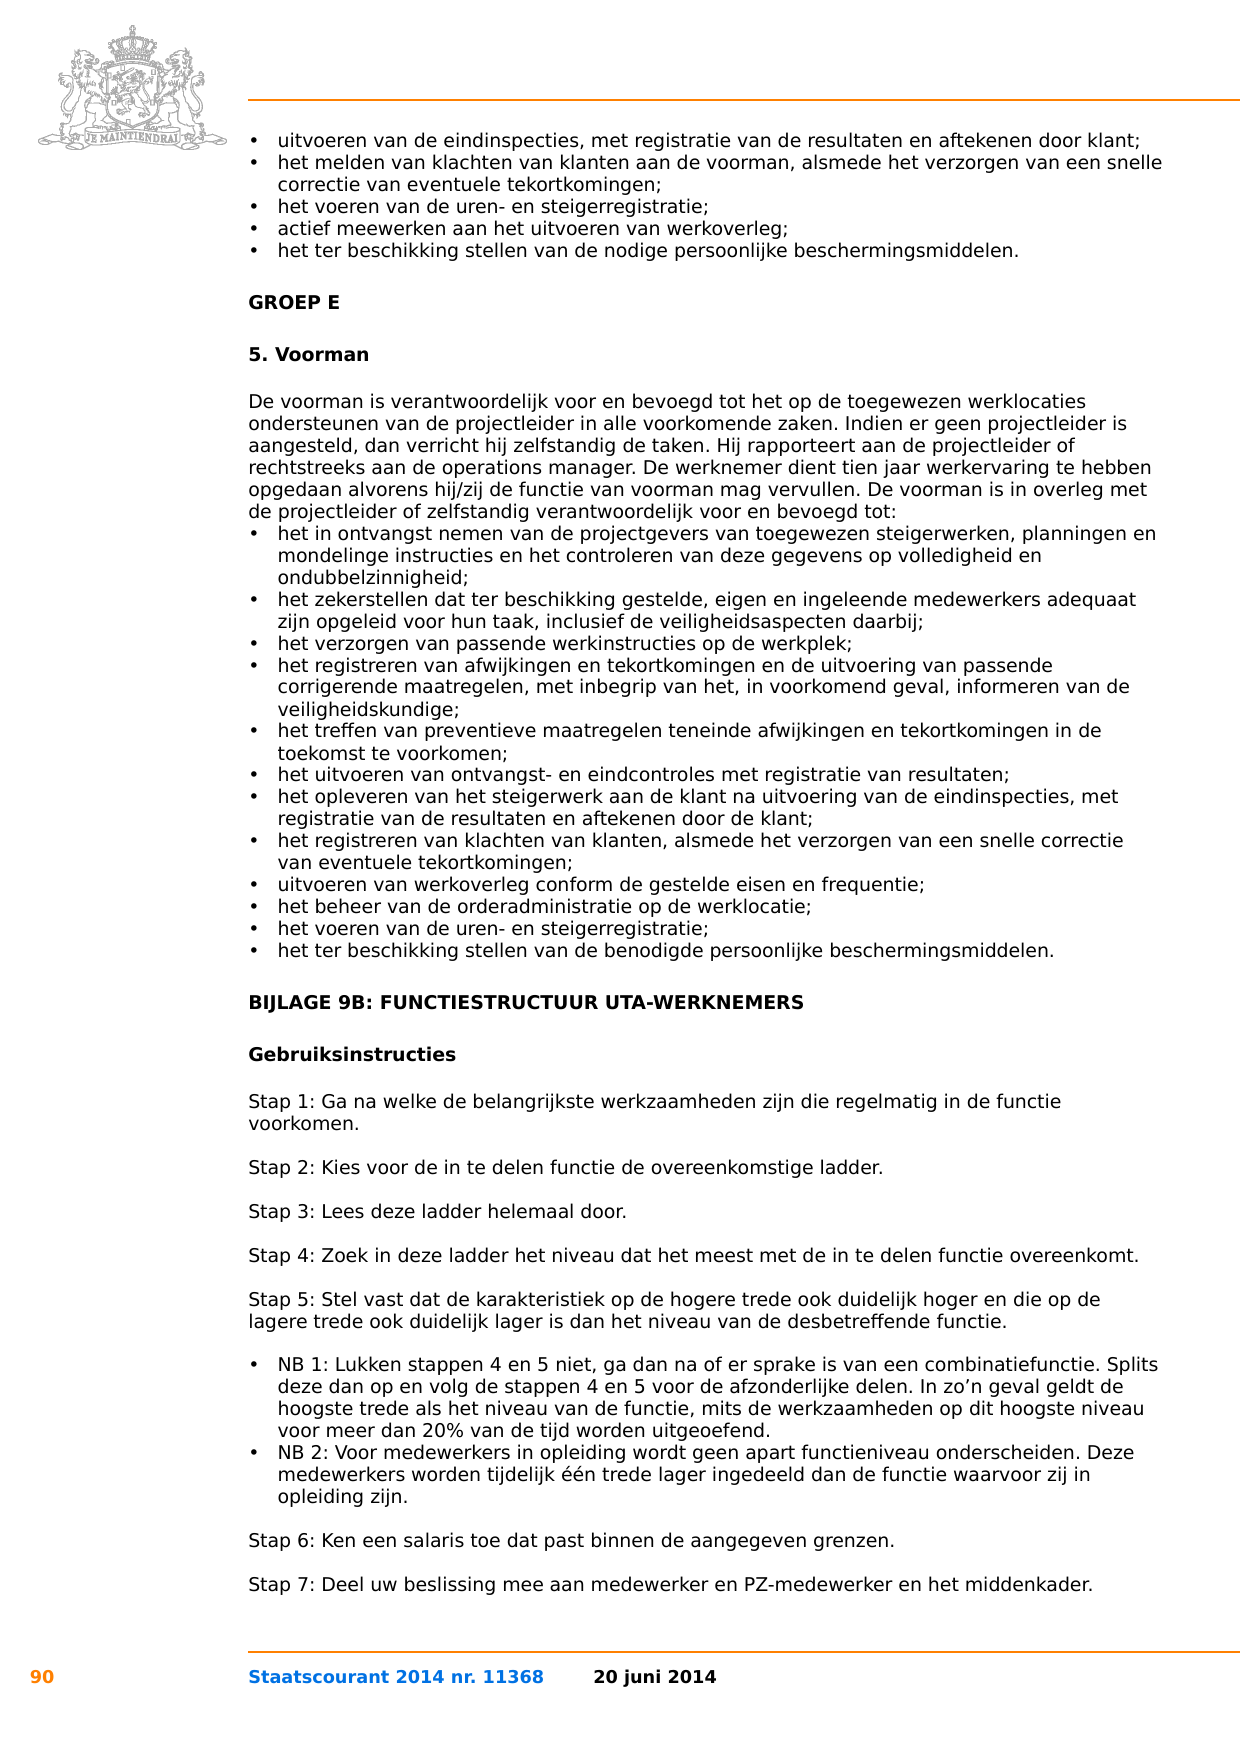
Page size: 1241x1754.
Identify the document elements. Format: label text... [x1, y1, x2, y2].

text • het in ontvangst nemen van de projectgevers van toegewezen steigerwerken, planningen en mondelinge instructies en het controleren van deze gegevens op volledigheid en ondubbelzinnigheid; [248, 523, 1163, 588]
text • actief meewerken aan het uitvoeren van werkoverleg; [248, 218, 1163, 240]
text • het uitvoeren van ontvangst- en eindcontroles met registratie van resultaten; [248, 764, 1163, 786]
text • het verzorgen van passende werkinstructies op de werkplek; [248, 632, 1163, 654]
text Stap 2: Kies voor de in te delen functie de overeenkomstige ladder. [248, 1157, 1163, 1179]
text Stap 1: Ga na welke de belangrijkste werkzaamheden zijn die regelmatig in de functie voorkomen. [248, 1091, 1163, 1135]
picture [38, 25, 227, 150]
text • het opleveren van het steigerwerk aan de klant na uitvoering van de eindinspecties, met registratie van de resultaten en aftekenen door de klant; [248, 786, 1163, 830]
text • het ter beschikking stellen van de benodigde persoonlijke beschermingsmiddelen. [248, 940, 1163, 962]
text • NB 1: Lukken stappen 4 en 5 niet, ga dan na of er sprake is van een combinatiefunctie. Splits deze dan op en volg de stappen 4 en 5 voor de afzonderlijke delen. In zo’n geval geldt de hoogste trede als het niveau van de functie, mits de werkzaamheden op dit hoogste niveau voor meer dan 20% van de tijd worden uitgeoefend. [248, 1354, 1163, 1442]
text Stap 6: Ken een salaris toe dat past binnen de aangegeven grenzen. [248, 1530, 1163, 1552]
text • NB 2: Voor medewerkers in opleiding wordt geen apart functieniveau onderscheiden. Deze medewerkers worden tijdelijk één trede lager ingedeeld dan de functie waarvoor zij in opleiding zijn. [248, 1442, 1163, 1508]
text • het treffen van preventieve maatregelen teneinde afwijkingen en tekortkomingen in de toekomst te voorkomen; [248, 720, 1163, 764]
text • het voeren van de uren- en steigerregistratie; [248, 196, 1163, 218]
text • het melden van klachten van klanten aan de voorman, alsmede het verzorgen van een snelle correctie van eventuele tekortkomingen; [248, 152, 1163, 196]
text Stap 5: Stel vast dat de karakteristiek op de hogere trede ook duidelijk hoger en die op de lagere trede ook duidelijk lager is dan het niveau van de desbetreffende functie. [248, 1288, 1163, 1332]
text • het zekerstellen dat ter beschikking gestelde, eigen en ingeleende medewerkers adequaat zijn opgeleid voor hun taak, inclusief de veiligheidsaspecten daarbij; [248, 588, 1163, 632]
text Stap 3: Lees deze ladder helemaal door. [248, 1201, 1163, 1223]
subtitle Gebruiksinstructies [248, 1044, 1163, 1066]
text De voorman is verantwoordelijk voor en bevoegd tot het op de toegewezen werklocaties ondersteunen van de projectleider in alle voorkomende zaken. Indien er geen projectleider is aangesteld, dan verricht hij zelfstandig de taken. Hij rapporteert aan de projectleider of rechtstreeks aan de operations manager. De werknemer dient tien jaar werkervaring te hebben opgedaan alvorens hij/zij de functie van voorman mag vervullen. De voorman is in overleg met de projectleider of zelfstandig verantwoordelijk voor en bevoegd tot: [248, 391, 1163, 523]
text • uitvoeren van de eindinspecties, met registratie van de resultaten en aftekenen door klant; [248, 130, 1163, 152]
text Stap 4: Zoek in deze ladder het niveau dat het meest met de in te delen functie overeenkomt. [248, 1245, 1163, 1267]
subtitle GROEP E [248, 292, 1163, 314]
text • het registreren van afwijkingen en tekortkomingen en de uitvoering van passende corrigerende maatregelen, met inbegrip van het, in voorkomend geval, informeren van de veiligheidskundige; [248, 654, 1163, 720]
text • het registreren van klachten van klanten, alsmede het verzorgen van een snelle correctie van eventuele tekortkomingen; [248, 830, 1163, 874]
subtitle 5. Voorman [248, 344, 1163, 366]
subtitle BIJLAGE 9B: FUNCTIESTRUCTUUR UTA-WERKNEMERS [248, 992, 1163, 1014]
text • het beheer van de orderadministratie op de werklocatie; [248, 896, 1163, 918]
text • het ter beschikking stellen van de nodige persoonlijke beschermingsmiddelen. [248, 240, 1163, 262]
text • uitvoeren van werkoverleg conform de gestelde eisen en frequentie; [248, 874, 1163, 896]
text Stap 7: Deel uw beslissing mee aan medewerker en PZ-medewerker en het middenkader. [248, 1574, 1163, 1596]
text • het voeren van de uren- en steigerregistratie; [248, 918, 1163, 940]
